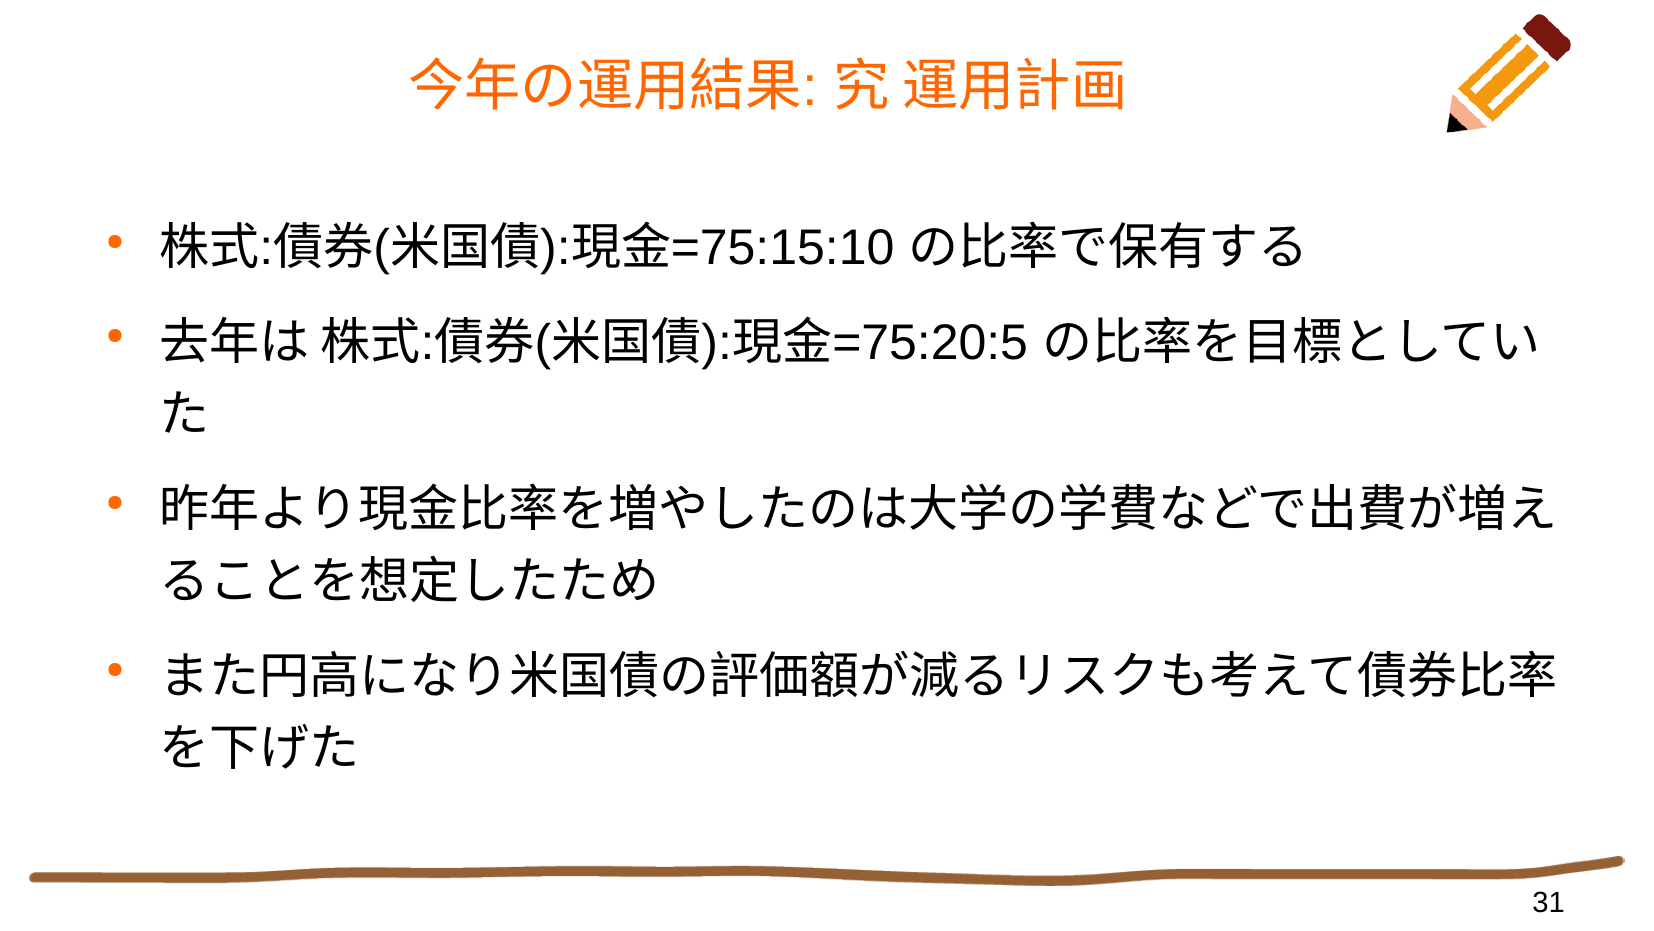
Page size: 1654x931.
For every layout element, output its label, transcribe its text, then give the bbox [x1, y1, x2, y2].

title 今年の運用結果: 究 運用計画 [88, 29, 1447, 133]
picture [1446, 14, 1571, 133]
list 株式:債券(米国債):現金=75:15:10 の比率で保有する 去年は 株式:債券(米国債):現金=75:20:5 の比率を目標としていた 昨年より現金比率を増やしたのは大学の学費などで出費が増えることを想定したため また円高になり米国債の評価額が減るリスクも考えて債券比率を下げた [88, 206, 1576, 857]
picture [29, 856, 1625, 886]
